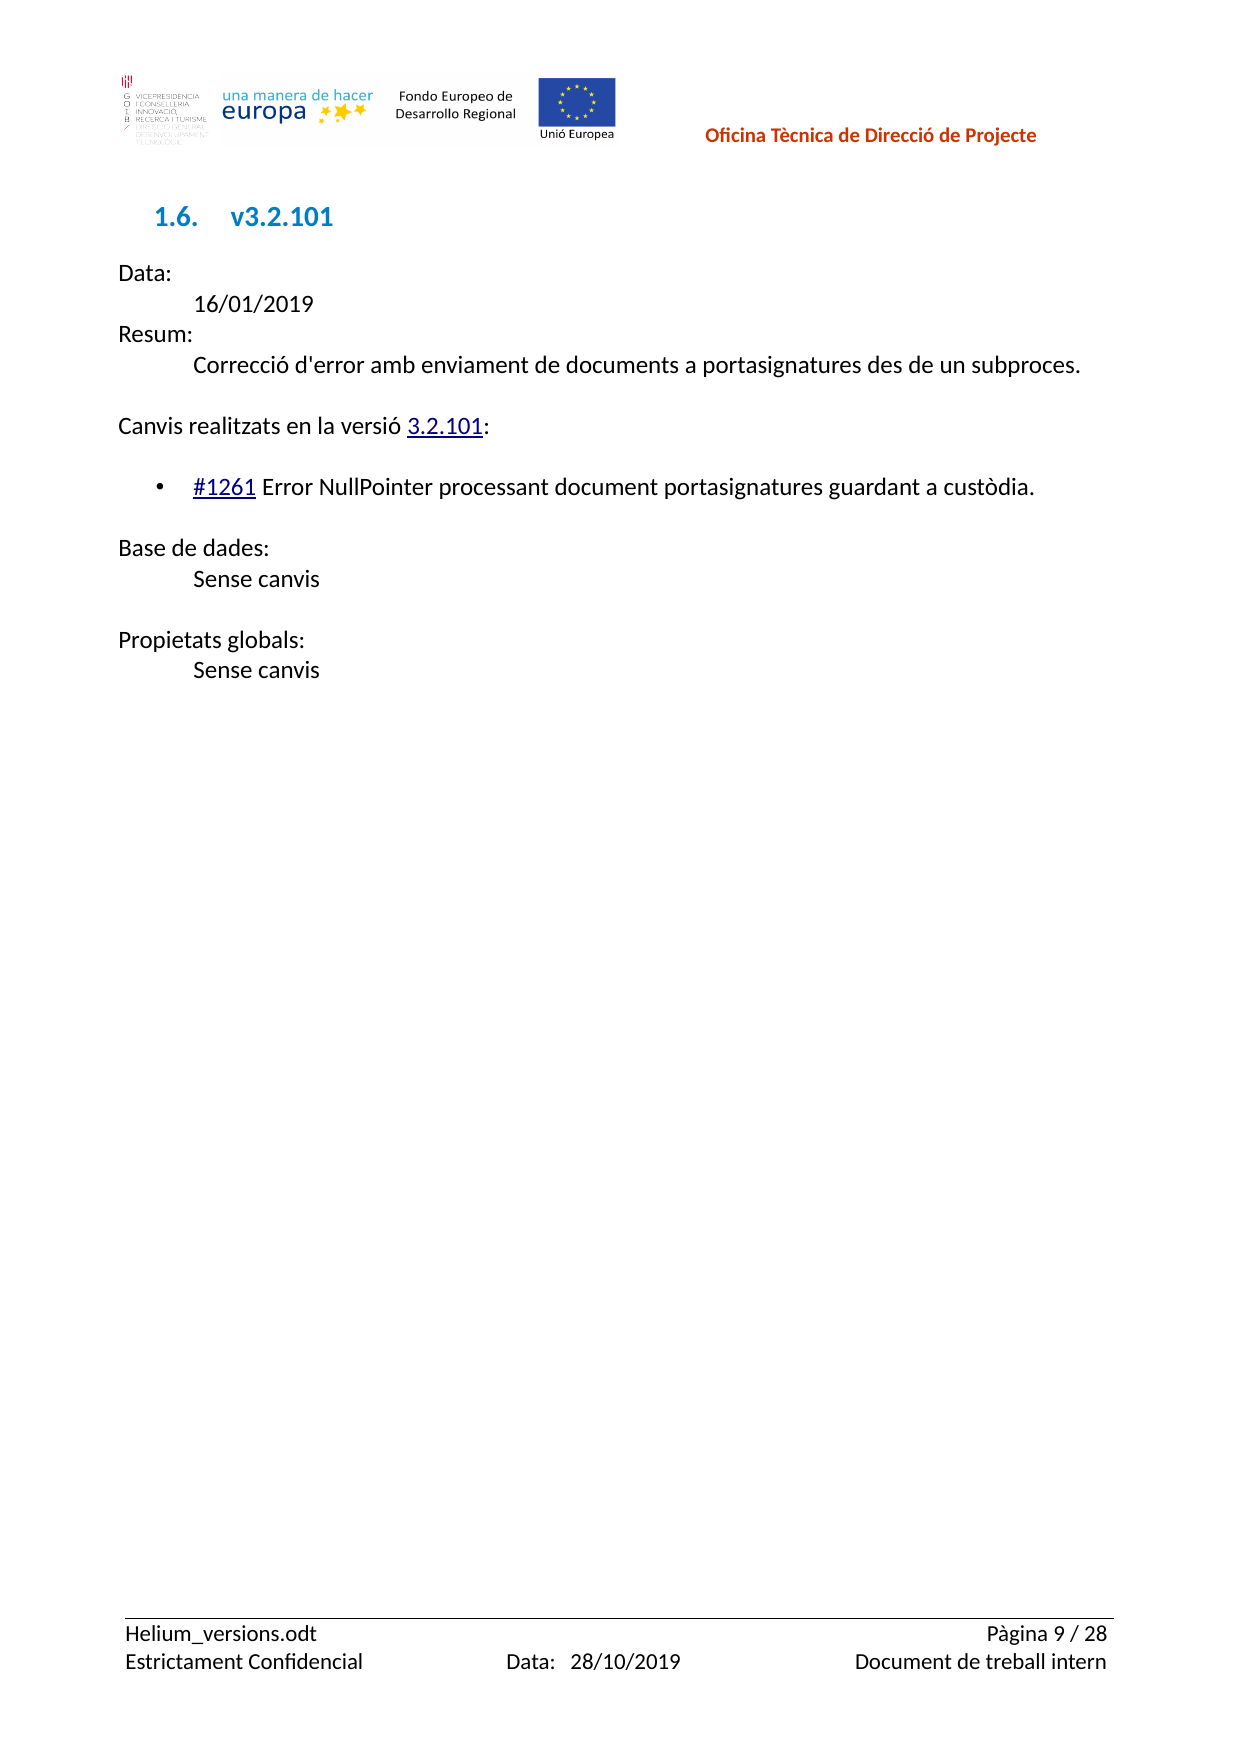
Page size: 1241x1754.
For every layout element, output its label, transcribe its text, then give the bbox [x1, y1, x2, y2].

text Resum: [118, 319, 1122, 349]
list #1261 Error NullPointer processant document portasignatures guardant a custòdia. [156, 471, 1122, 502]
text Data: [118, 258, 1122, 288]
text Base de dades: [118, 532, 1122, 563]
text Canvis realitzats en la versió 3.2.101: [118, 410, 1122, 441]
picture [118, 73, 213, 147]
text Sense canvis [118, 654, 1122, 685]
picture [219, 73, 621, 147]
text Correcció d'error amb enviament de documents a portasignatures des de un subproces. [118, 349, 1122, 380]
text Sense canvis [118, 563, 1122, 593]
text 16/01/2019 [118, 288, 1122, 319]
subtitle v3.2.101 [153, 198, 1122, 234]
text Propietats globals: [118, 624, 1122, 654]
